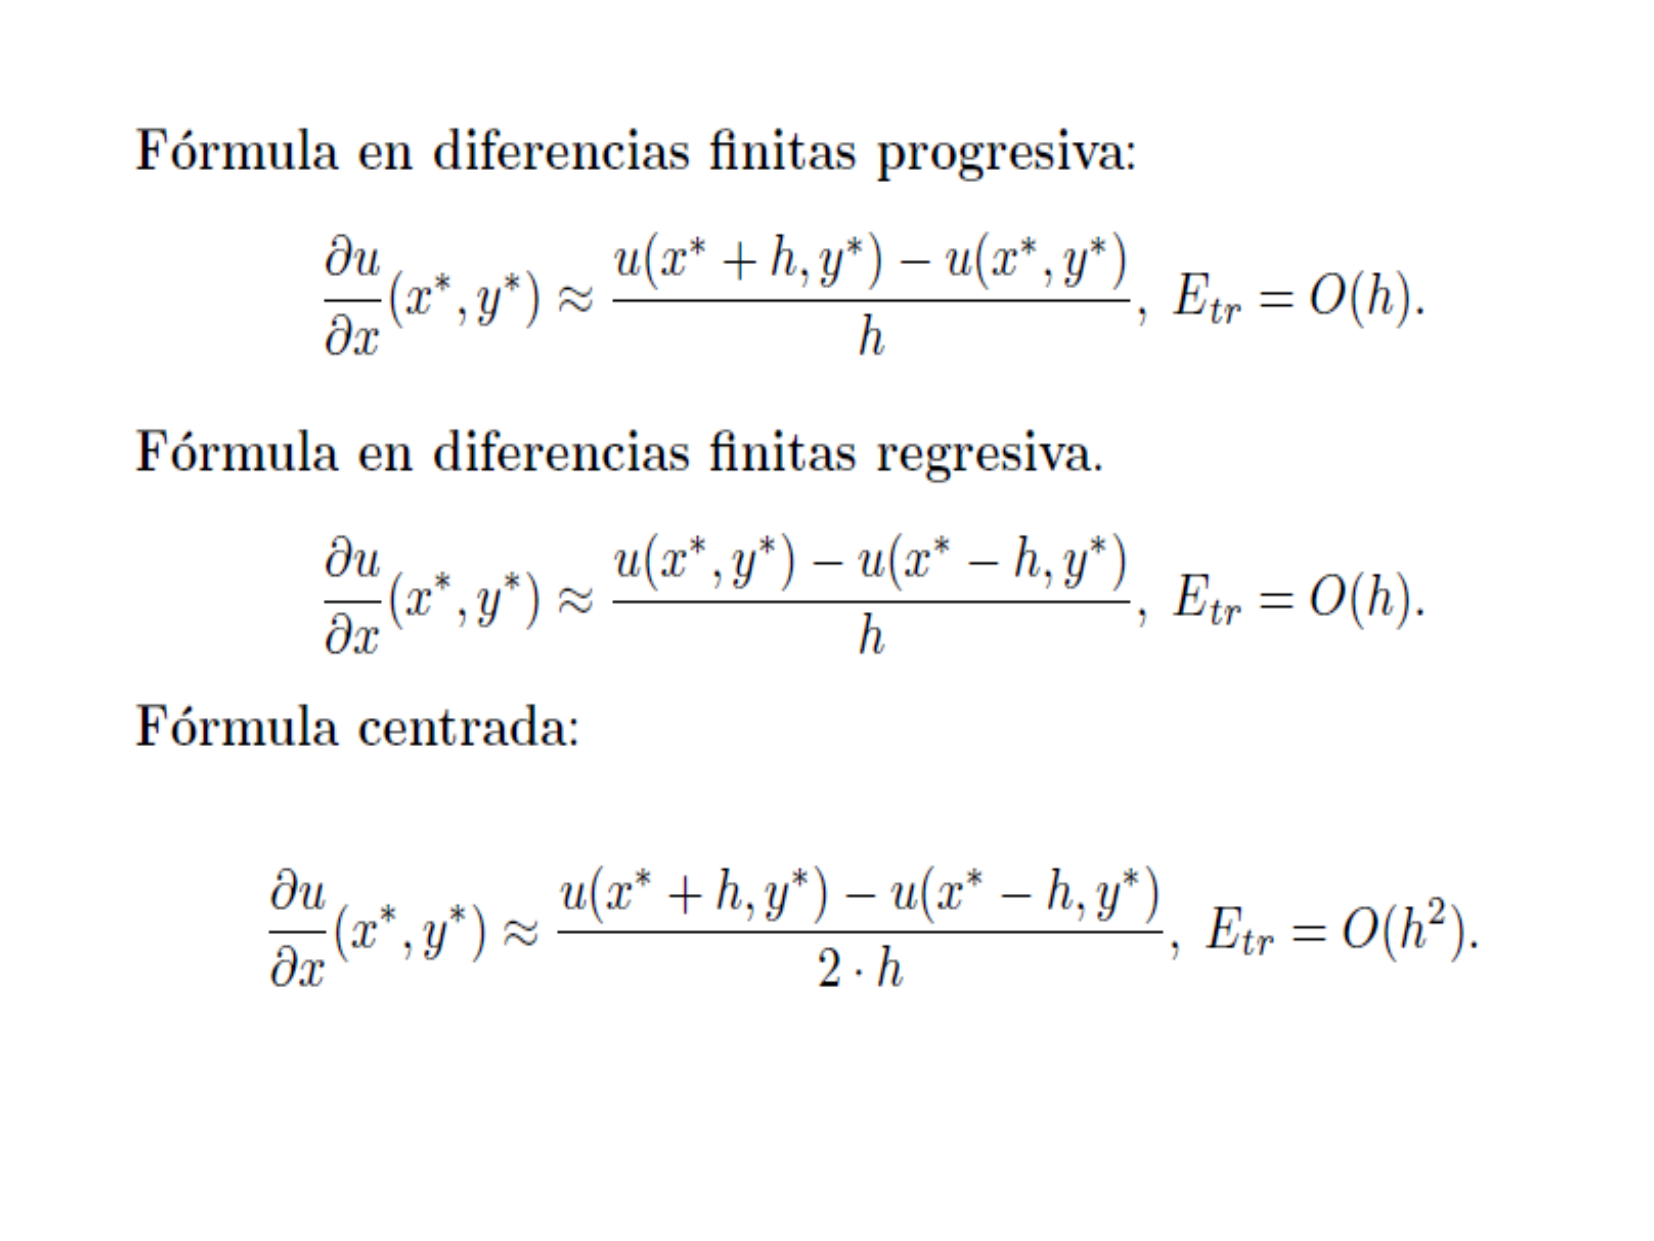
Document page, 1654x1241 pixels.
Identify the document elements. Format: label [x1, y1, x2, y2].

picture [118, 88, 1536, 1123]
